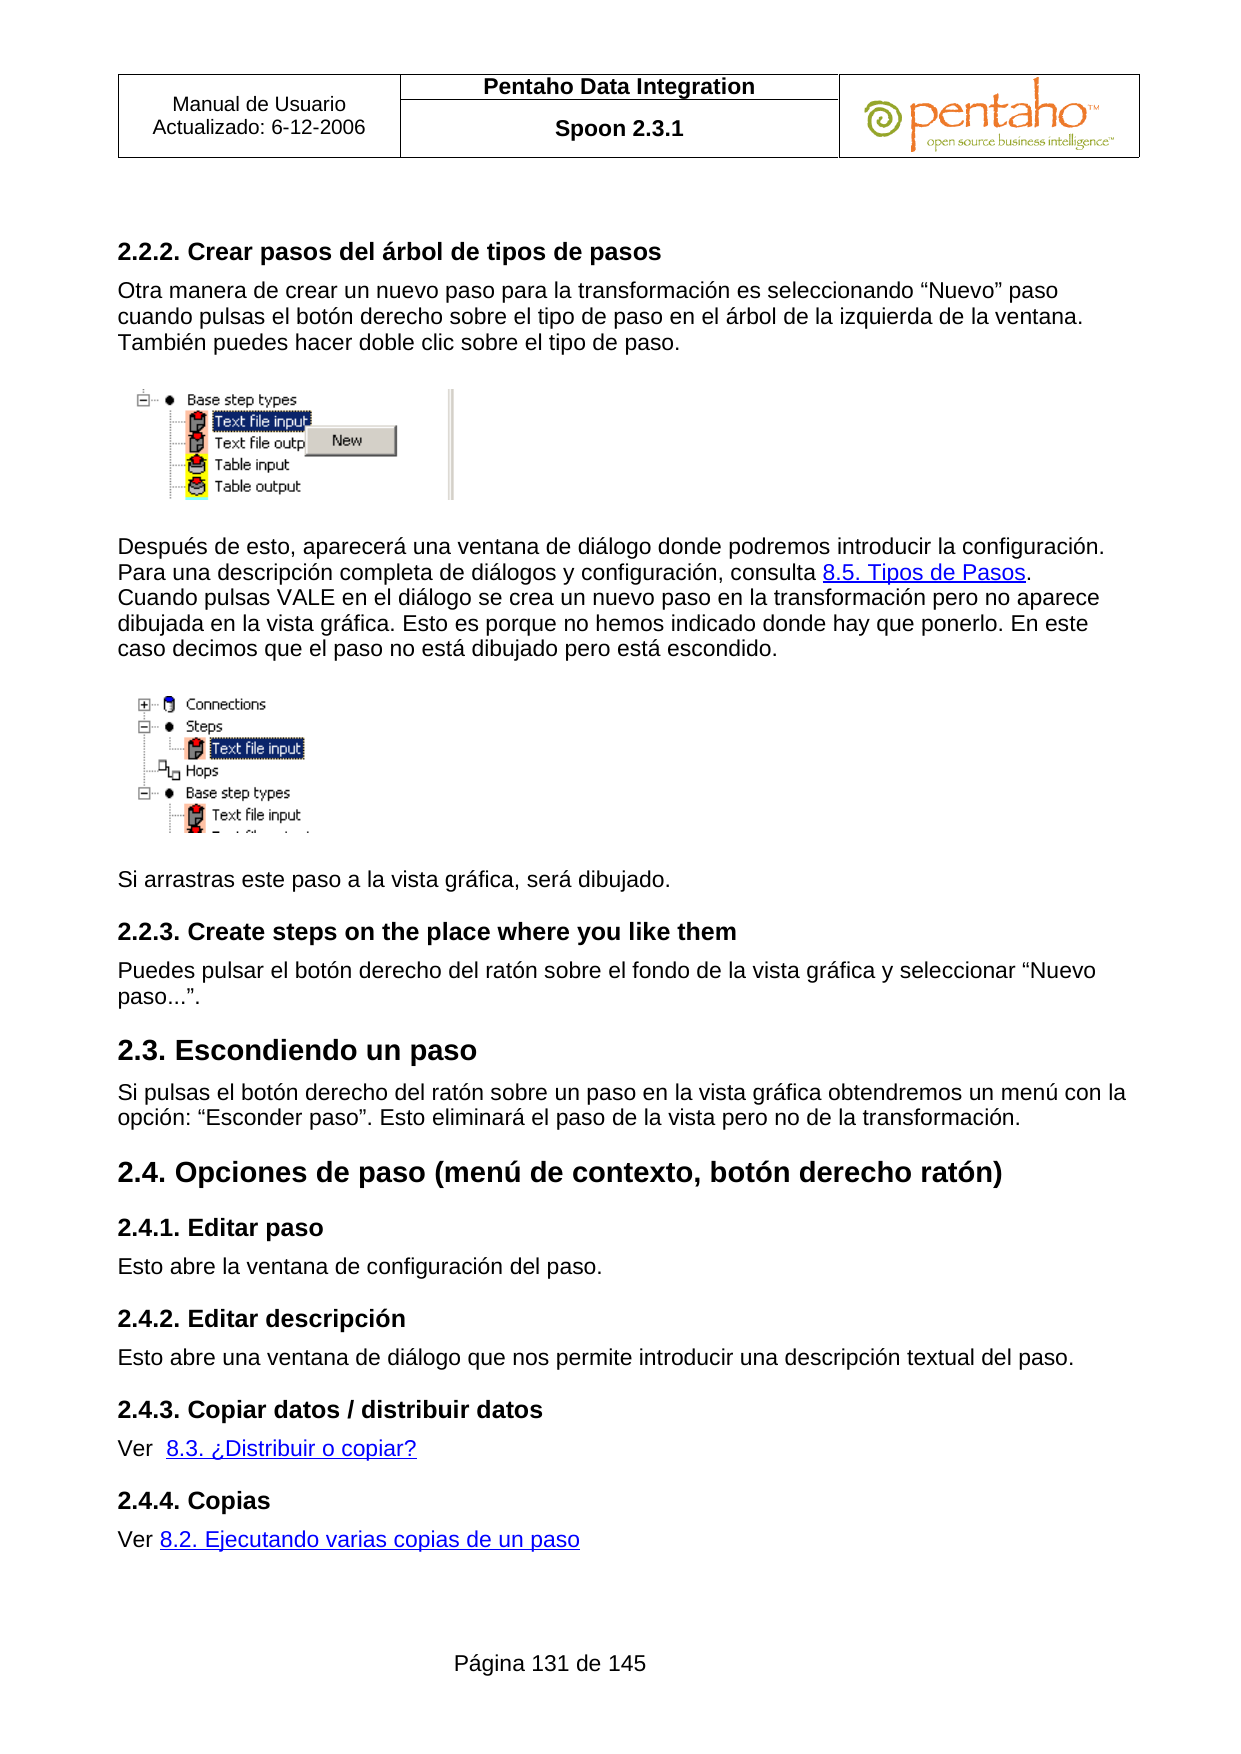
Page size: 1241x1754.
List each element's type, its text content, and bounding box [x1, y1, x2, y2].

subtitle Crear pasos del árbol de tipos de pasos [117, 238, 1137, 266]
subtitle Escondiendo un paso [117, 1034, 1137, 1067]
text Cuando pulsas VALE en el diálogo se crea un nuevo paso en la transformación pero no aparece dibujada en la vista gráfica. Esto es porque no hemos indicado donde hay que ponerlo. En este caso decimos que el paso no está dibujado pero está escondido. [117, 585, 1137, 662]
text Ver 8.2. Ejecutando varias copias de un paso [117, 1527, 1137, 1552]
text Esto abre una ventana de diálogo que nos permite introducir una descripción textual del paso. [117, 1345, 1137, 1370]
text Puedes pulsar el botón derecho del ratón sobre el fondo de la vista gráfica y seleccionar “Nuevo paso...”. [117, 958, 1137, 1009]
text Si pulsas el botón derecho del ratón sobre un paso en la vista gráfica obtendremos un menú con la opción: “Esconder paso”. Esto eliminará el paso de la vista pero no de la transformación. [117, 1079, 1137, 1131]
text También puedes hacer doble clic sobre el tipo de paso. [117, 329, 1137, 355]
subtitle Create steps on the place where you like them [117, 918, 1137, 946]
subtitle Editar paso [117, 1213, 1137, 1241]
subtitle Opciones de paso (menú de contexto, botón derecho ratón) [117, 1156, 1137, 1188]
text Esto abre la ventana de configuración del paso. [117, 1254, 1137, 1279]
text Después de esto, aparecerá una ventana de diálogo donde podremos introducir la configuración. Para una descripción completa de diálogos y configuración, consulta 8.5. Tipos de Pasos. [117, 534, 1137, 585]
text Ver 8.3. ¿Distribuir o copiar? [117, 1436, 1137, 1461]
text Si arrastras este paso a la vista gráfica, será dibujado. [117, 867, 1137, 893]
subtitle Editar descripción [117, 1304, 1137, 1332]
text Otra manera de crear un nuevo paso para la transformación es seleccionando “Nuevo” paso cuando pulsas el botón derecho sobre el tipo de paso en el árbol de la izquierda de la ventana. [117, 278, 1137, 329]
subtitle Copias [117, 1486, 1137, 1514]
subtitle Copiar datos / distribuir datos [117, 1395, 1137, 1423]
